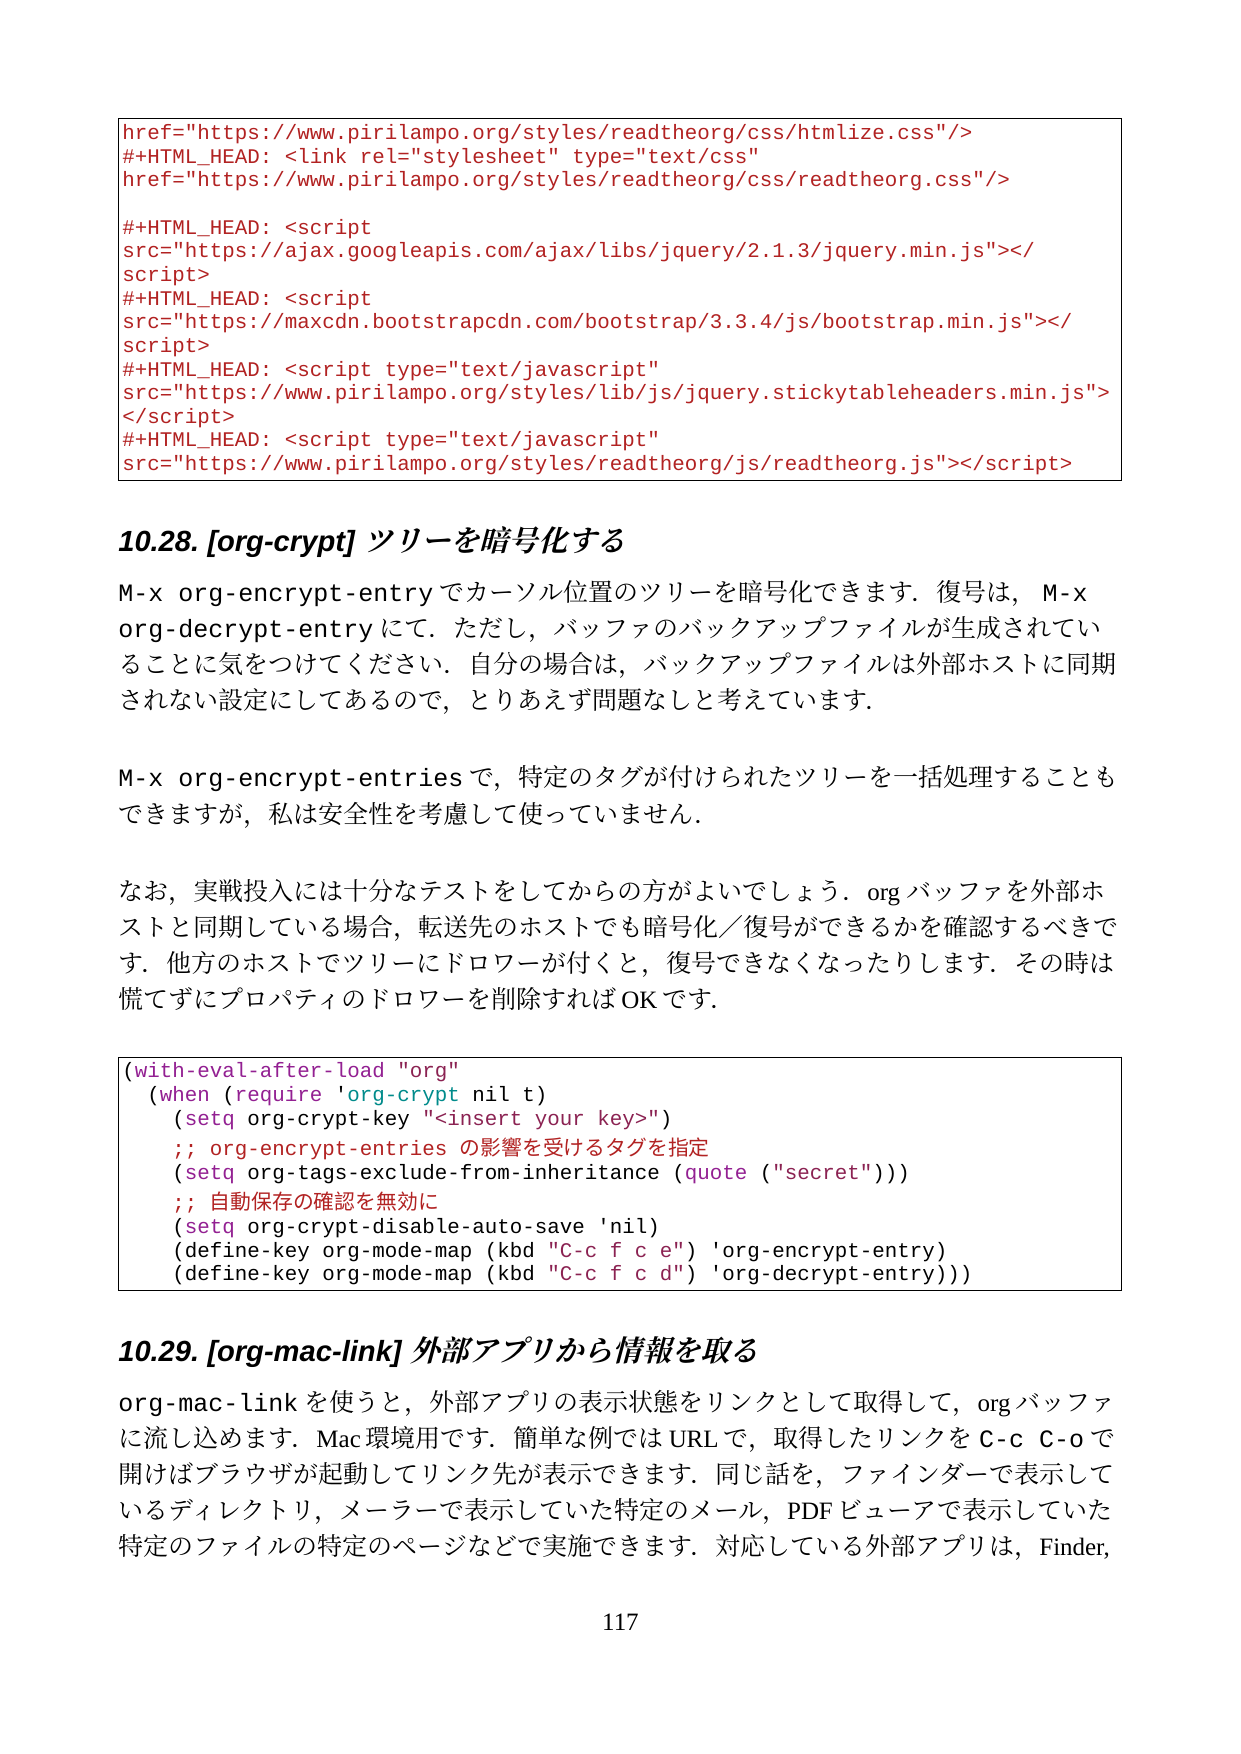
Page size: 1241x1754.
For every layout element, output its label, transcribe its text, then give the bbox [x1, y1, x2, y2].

text #+HTML_HEAD: <link rel="stylesheet" type="text/css" href="https://www.pirilampo.org/styles/readtheorg/css/readtheorg.css"/> [119, 142, 1121, 189]
text (when (require 'org-crypt nil t) [119, 1080, 1121, 1104]
text (setq org-tags-exclude-from-inheritance (quote ("secret"))) [119, 1158, 1121, 1182]
text ;; 自動保存の確認を無効に [119, 1182, 1121, 1212]
text なお，実戦投入には十分なテストをしてからの方がよいでしょう．org バッファを外部ホストと同期している場合，転送先のホストでも暗号化／復号ができるかを確認するべきです．他方のホストでツリーにドロワーが付くと，復号できなくなったりします．その時は慌てずにプロパティのドロワーを削除すればOKです． [118, 872, 1122, 1044]
text #+HTML_HEAD: <script src="https://maxcdn.bootstrapcdn.com/bootstrap/3.3.4/js/bootstrap.min.js"></script> [119, 284, 1121, 354]
text ;; org-encrypt-entries の影響を受けるタグを指定 [119, 1127, 1121, 1158]
text org-mac-link を使うと，外部アプリの表示状態をリンクとして取得して，orgバッファに流し込めます．Mac環境用です．簡単な例ではURLで，取得したリンクを C-c C-o で開けばブラウザが起動してリンク先が表示できます．同じ話を，ファインダーで表示しているディレクトリ，メーラーで表示していた特定のメール，PDFビューアで表示していた特定のファイルの特定のページなどで実施できます．対応している外部アプリは，Finder, [118, 1383, 1122, 1563]
text M-x org-encrypt-entries で，特定のタグが付けられたツリーを一括処理することもできますが，私は安全性を考慮して使っていません． [118, 758, 1122, 859]
text #+HTML_HEAD: <script type="text/javascript" src="https://www.pirilampo.org/styles/readtheorg/js/readtheorg.js"></script> [119, 426, 1121, 480]
text (setq org-crypt-key "<insert your key>") [119, 1104, 1121, 1127]
subtitle [org-crypt] ツリーを暗号化する [118, 518, 1122, 560]
text M-x org-encrypt-entry でカーソル位置のツリーを暗号化できます．復号は， M-x org-decrypt-entry にて．ただし，バッファのバックアップファイルが生成されていることに気をつけてください．自分の場合は，バックアップファイルは外部ホストに同期されない設定にしてあるので，とりあえず問題なしと考えています． [118, 572, 1122, 746]
subtitle [org-mac-link] 外部アプリから情報を取る [118, 1328, 1122, 1370]
text #+HTML_HEAD: <script src="https://ajax.googleapis.com/ajax/libs/jquery/2.1.3/jquery.min.js"></script> [119, 213, 1121, 284]
text (with-eval-after-load "org" [119, 1058, 1121, 1080]
text (define-key org-mode-map (kbd "C-c f c e") 'org-encrypt-entry) [119, 1236, 1121, 1259]
text #+HTML_HEAD: <script type="text/javascript" src="https://www.pirilampo.org/styles/lib/js/jquery.stickytableheaders.min.js"></script> [119, 354, 1121, 426]
text (define-key org-mode-map (kbd "C-c f c d") 'org-decrypt-entry))) [119, 1259, 1121, 1290]
text href="https://www.pirilampo.org/styles/readtheorg/css/htmlize.css"/> [119, 119, 1121, 142]
text (setq org-crypt-disable-auto-save 'nil) [119, 1212, 1121, 1236]
